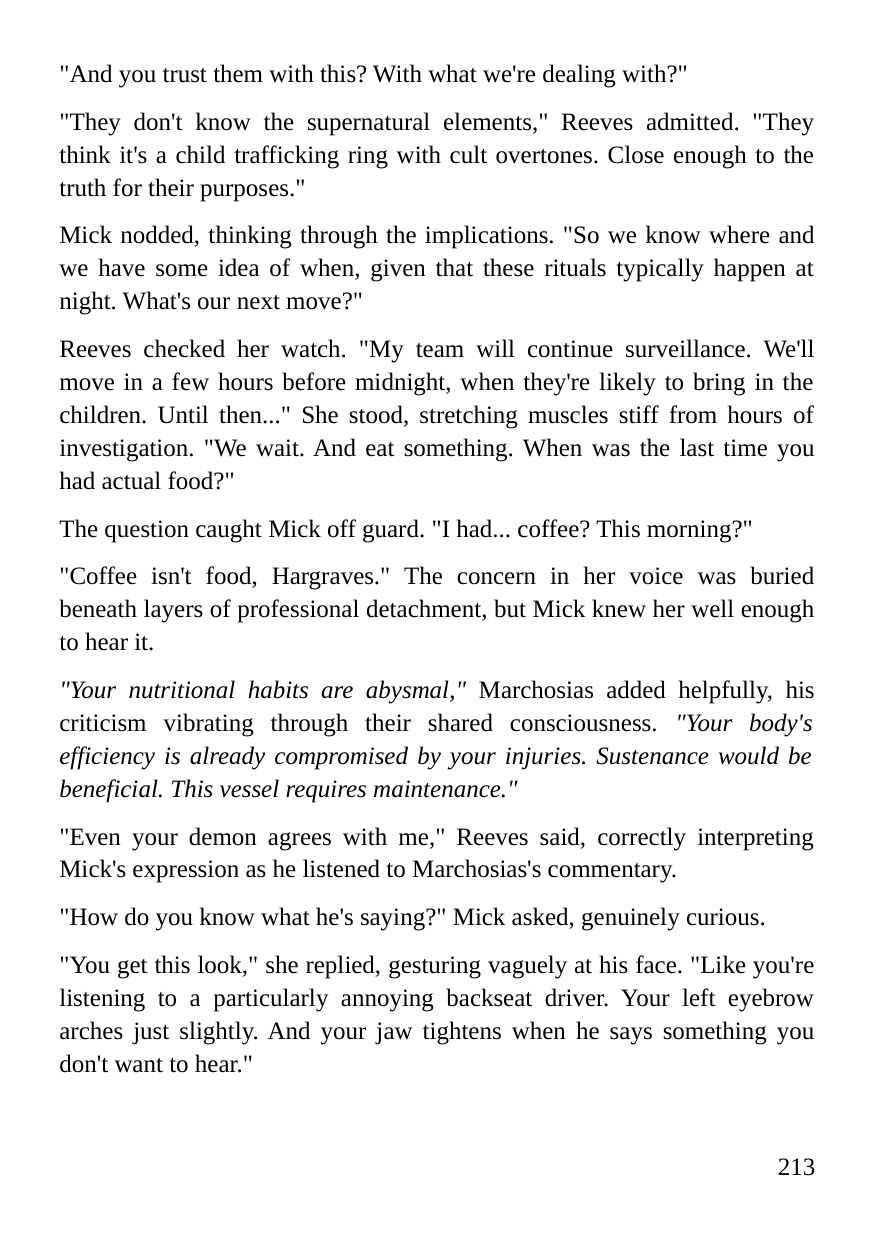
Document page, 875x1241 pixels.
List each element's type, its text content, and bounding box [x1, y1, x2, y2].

text "Your nutritional habits are abysmal," Marchosias added helpfully, his criticism vibrating through their shared consciousness. "Your body's efficiency is already compromised by your injuries. Sustenance would be beneficial. This vessel requires maintenance." [59, 675, 815, 803]
text "Coffee isn't food, Hargraves." The concern in her voice was buried beneath layers of professional detachment, but Mick knew her well enough to hear it. [59, 561, 815, 656]
text "Even your demon agrees with me," Reeves said, correctly interpreting Mick's expression as he listened to Marchosias's commentary. [59, 822, 815, 883]
text Reeves checked her watch. "My team will continue surveillance. We'll move in a few hours before midnight, when they're likely to bring in the children. Until then..." She stood, stretching muscles stiff from hours of investigation. "We wait. And eat something. When was the last time you had actual food?" [59, 334, 815, 495]
text "And you trust them with this? With what we're dealing with?" [59, 59, 815, 88]
text "How do you know what he's saying?" Mick asked, genuinely curious. [59, 902, 815, 931]
text "You get this look," she replied, gesturing vaguely at his face. "Like you're listening to a particularly annoying backseat driver. Your left eyebrow arches just slightly. And your jaw tightens when he says something you don't want to hear." [59, 950, 815, 1078]
text "They don't know the supernatural elements," Reeves admitted. "They think it's a child trafficking ring with cult overtones. Close enough to the truth for their purposes." [59, 107, 815, 201]
text The question caught Mick off guard. "I had... coffee? This morning?" [59, 514, 815, 542]
text Mick nodded, thinking through the implications. "So we know where and we have some idea of when, given that these rituals typically happen at night. What's our next move?" [59, 220, 815, 315]
